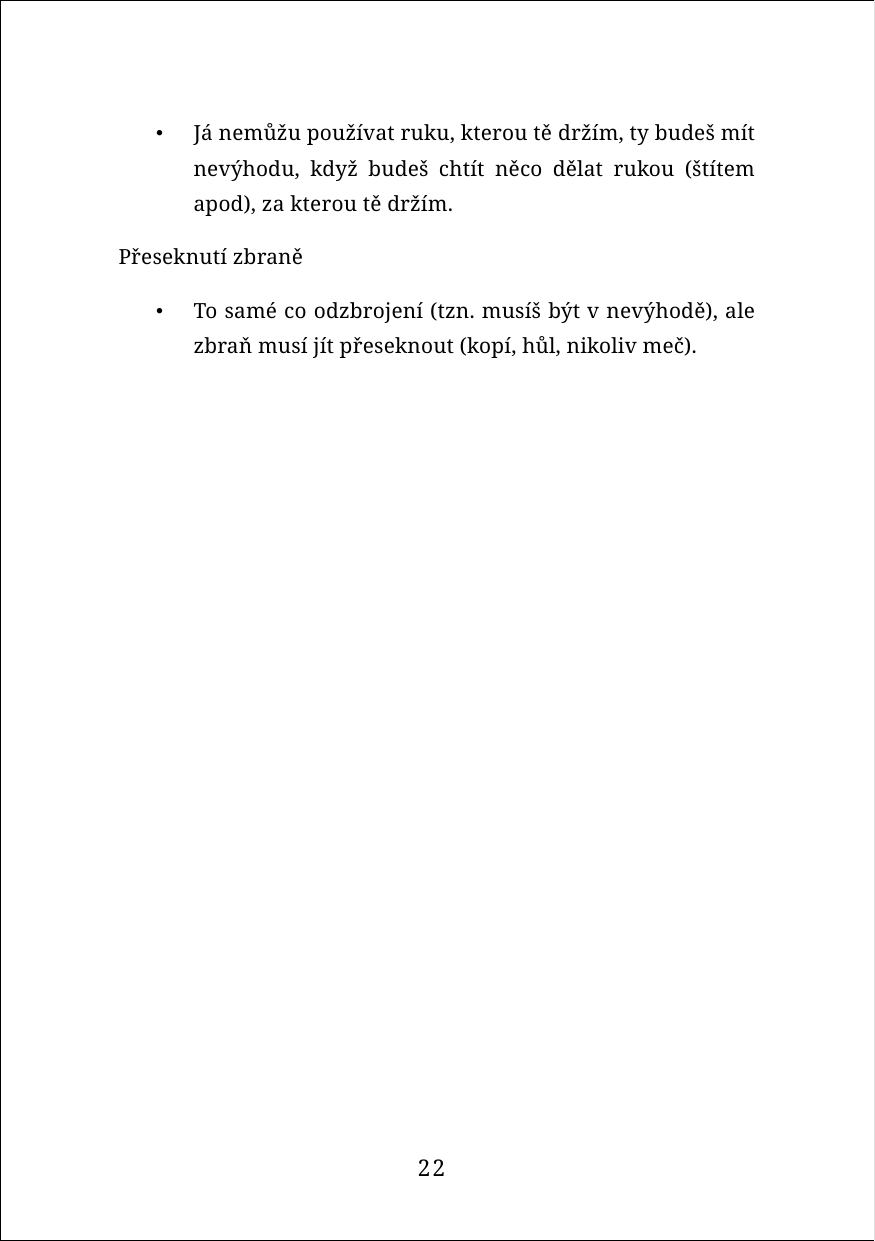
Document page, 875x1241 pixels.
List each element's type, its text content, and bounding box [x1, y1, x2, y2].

list To samé co odzbrojení (tzn. musíš být v nevýhodě), ale zbraň musí jít přeseknout (kopí, hůl, nikoliv meč). [156, 296, 756, 360]
text Přeseknutí zbraně [118, 242, 756, 271]
list Já nemůžu používat ruku, kterou tě držím, ty budeš mít nevýhodu, když budeš chtít něco dělat rukou (štítem apod), za kterou tě držím. [156, 118, 756, 218]
